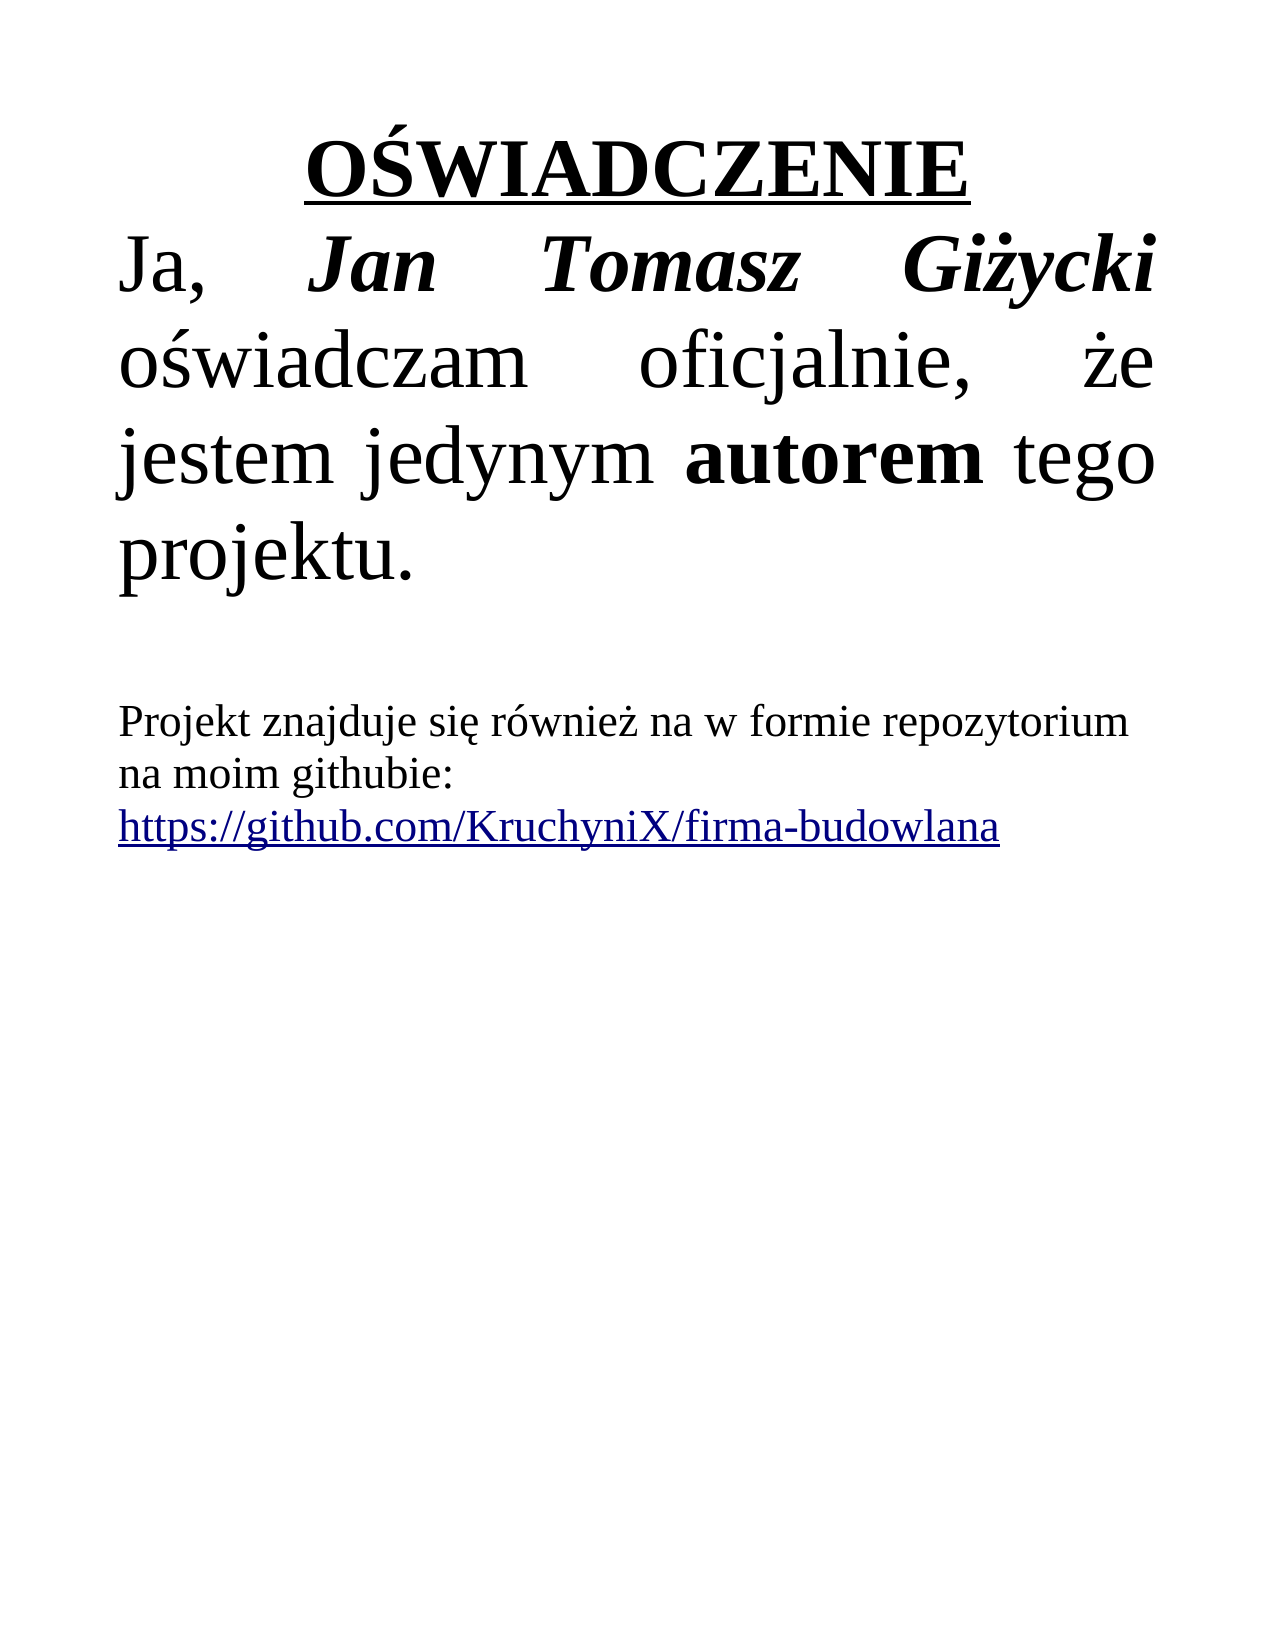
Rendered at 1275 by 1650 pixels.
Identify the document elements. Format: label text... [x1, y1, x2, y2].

text OŚWIADCZENIE [118, 118, 1157, 214]
text Ja, Jan Tomasz Giżycki oświadczam oficjalnie, że jestem jedynym autorem tego projektu. [118, 214, 1157, 597]
text Projekt znajduje się również na w formie repozytorium na moim githubie: https://github.com/KruchyniX/firma-budowlana [118, 693, 1157, 851]
